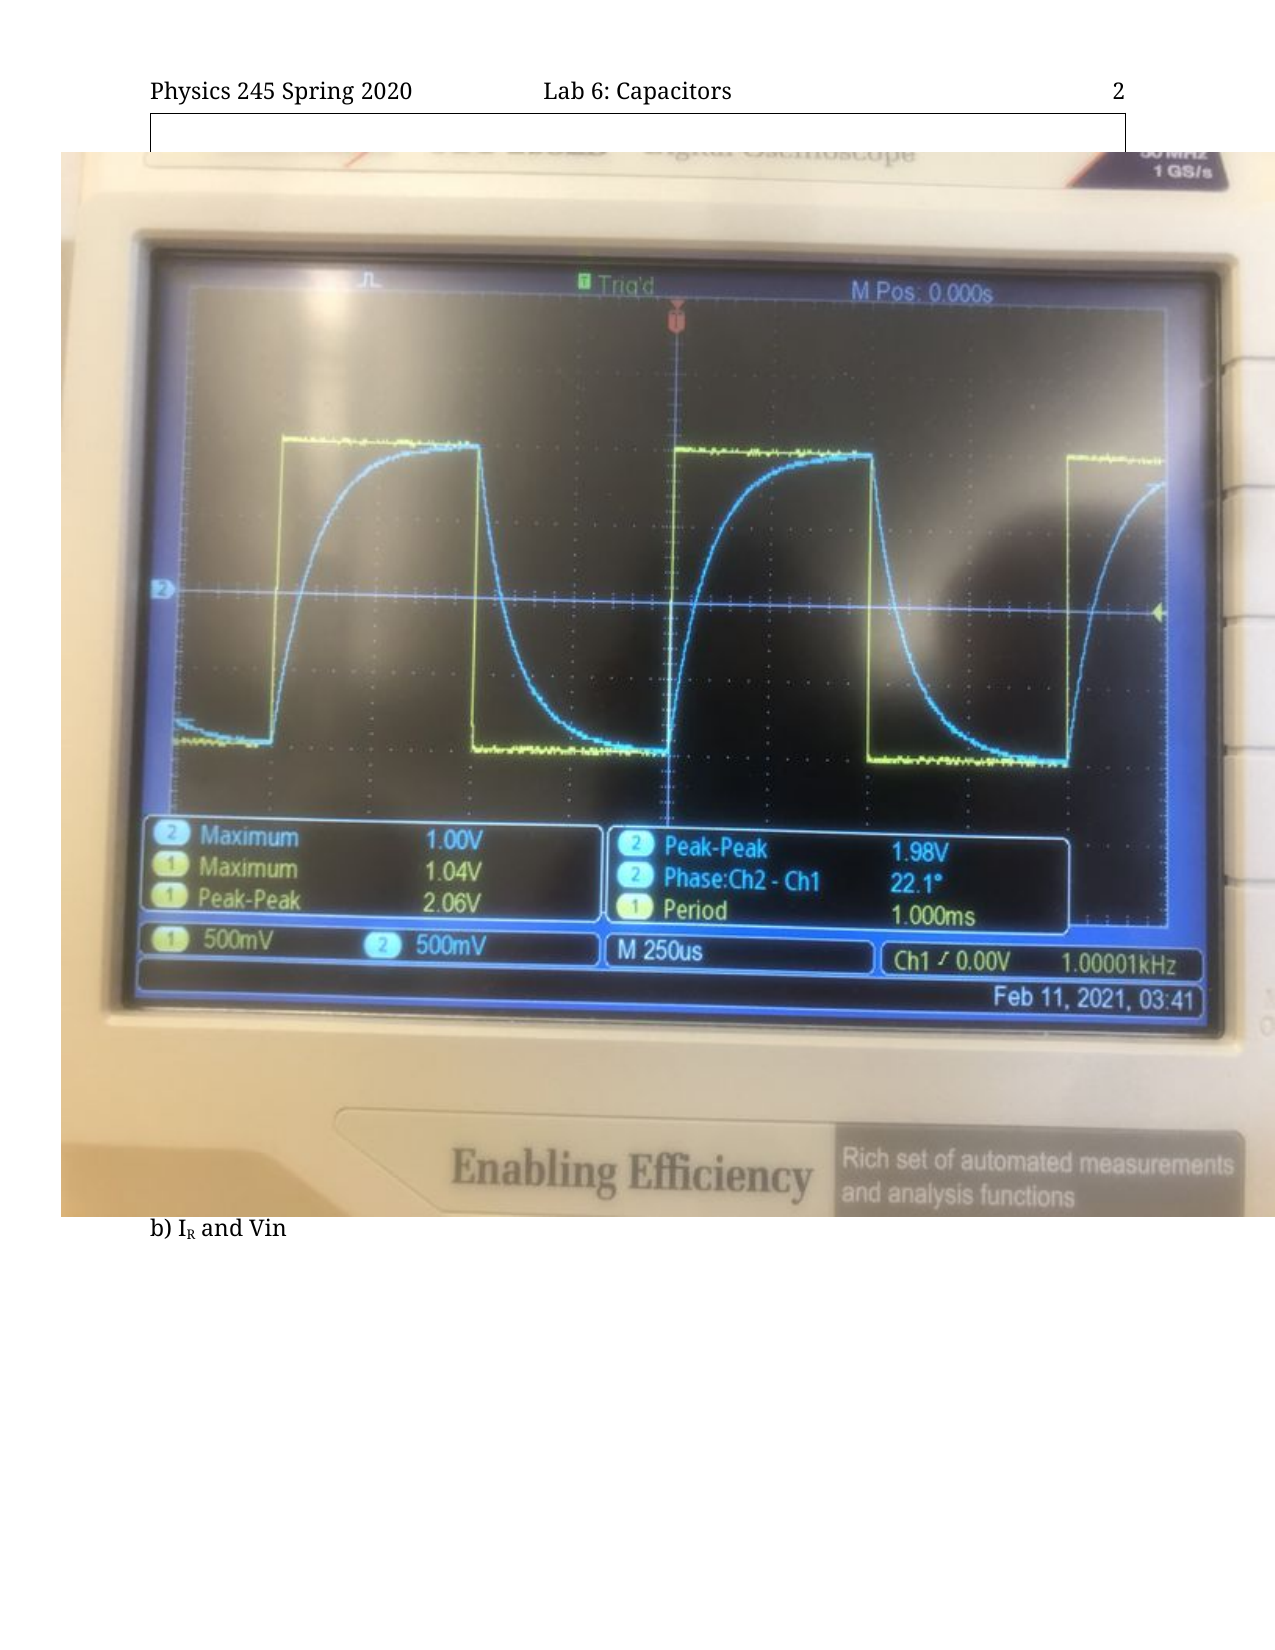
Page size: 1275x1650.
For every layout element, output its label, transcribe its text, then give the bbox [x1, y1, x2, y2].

text b) IR and Vin [150, 1217, 1125, 1242]
picture [61, 152, 1275, 1217]
